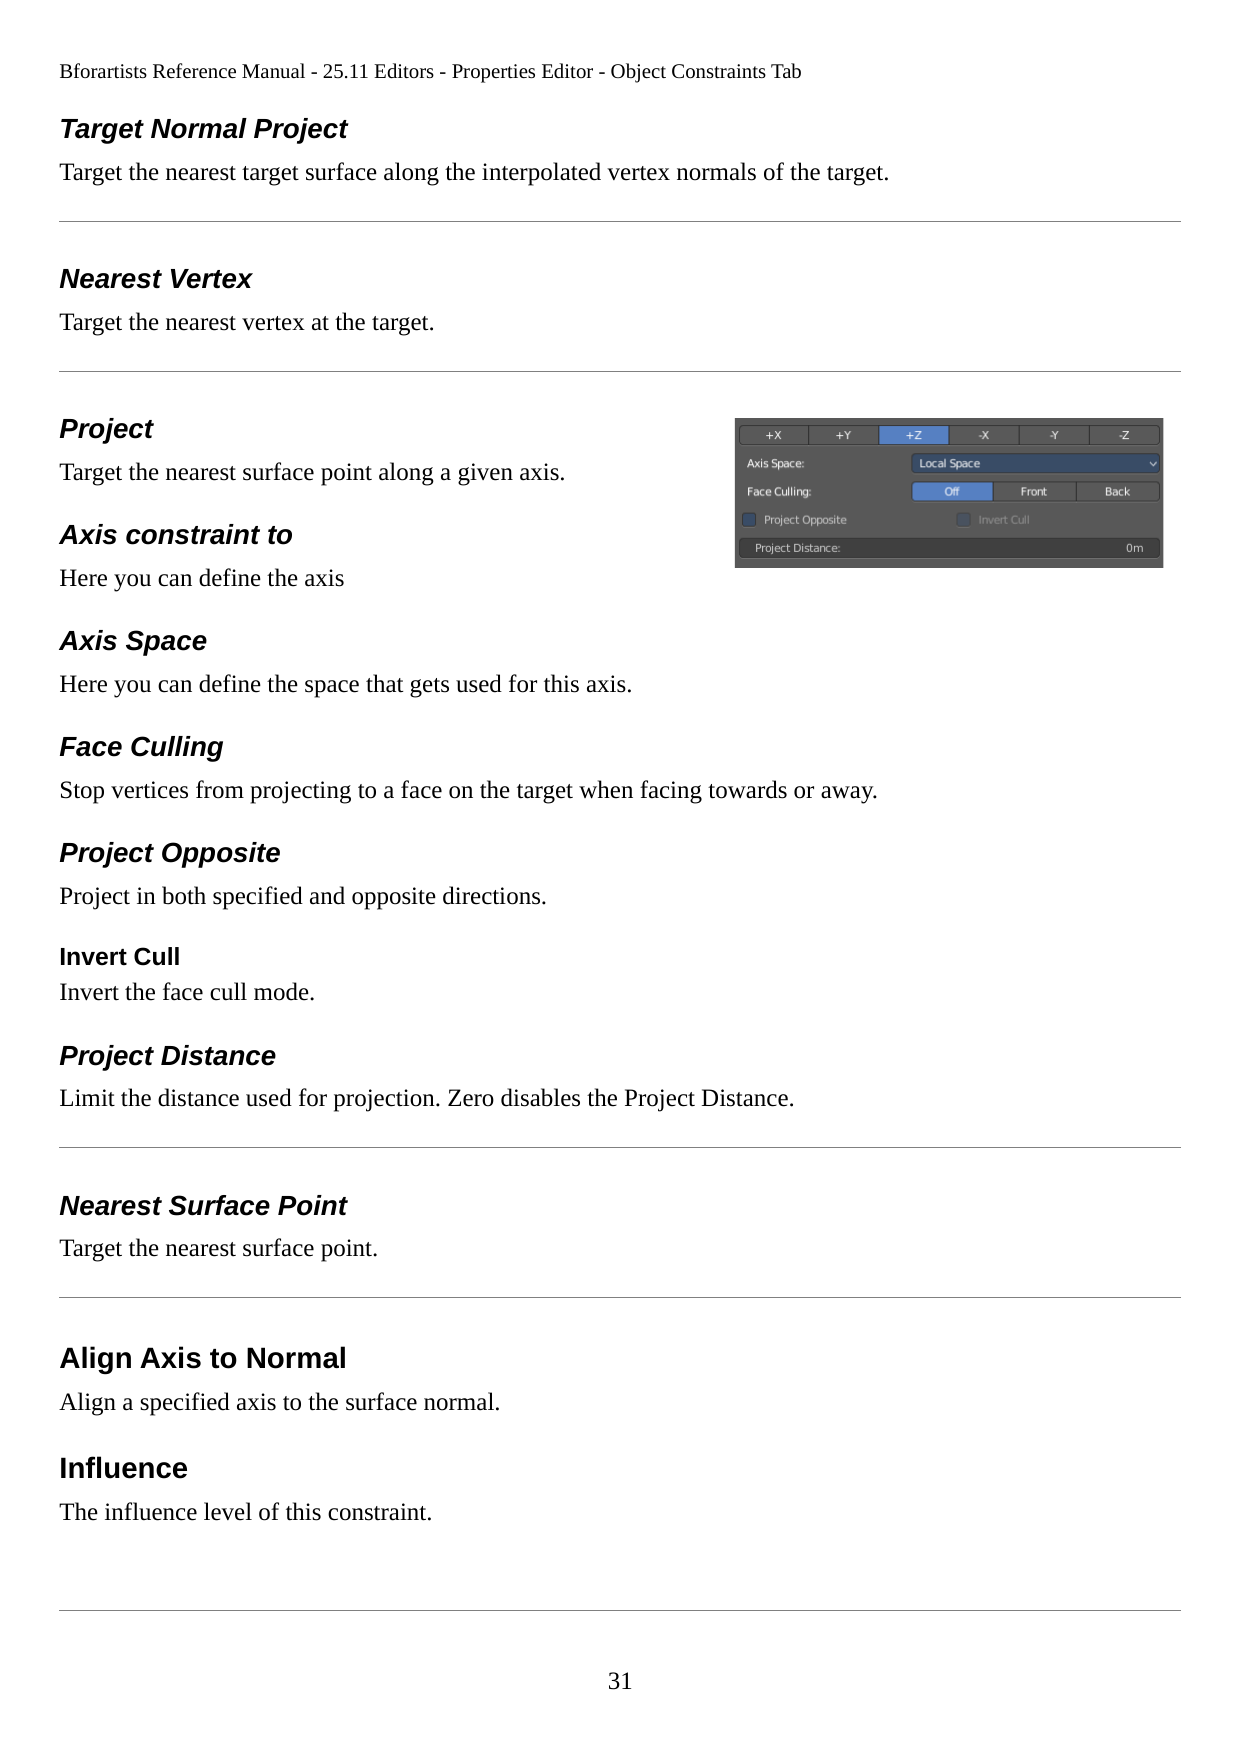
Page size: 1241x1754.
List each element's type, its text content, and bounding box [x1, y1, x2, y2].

text Target the nearest vertex at the target. [59, 307, 1181, 336]
subtitle Face Culling [59, 731, 1181, 762]
subtitle Align Axis to Normal [59, 1341, 1181, 1375]
subtitle Nearest Vertex [59, 263, 1181, 294]
subtitle Project Opposite [59, 837, 1181, 868]
text Invert the face cull mode. [59, 977, 1181, 1006]
subtitle [1164, 519, 1181, 551]
subtitle Axis Space [59, 625, 1181, 657]
subtitle Influence [59, 1451, 1181, 1485]
text Limit the distance used for projection. Zero disables the Project Distance. [59, 1083, 1181, 1112]
picture [734, 418, 1164, 568]
text Here you can define the space that gets used for this axis. [59, 669, 1181, 698]
subtitle Project Distance [59, 1039, 1181, 1071]
text Project in both specified and opposite directions. [59, 881, 1181, 910]
text Stop vertices from projecting to a face on the target when facing towards or away. [59, 775, 1181, 804]
text Align a specified axis to the surface normal. [59, 1387, 1181, 1416]
text Target the nearest target surface along the interpolated vertex normals of the target. [59, 157, 1181, 186]
subtitle Invert Cull [59, 942, 1181, 971]
text Target the nearest surface point along a given axis. [59, 457, 734, 486]
text Target the nearest surface point. [59, 1233, 1181, 1262]
subtitle Project [59, 413, 1181, 445]
subtitle Target Normal Project [59, 113, 1181, 144]
subtitle Nearest Surface Point [59, 1189, 1181, 1221]
subtitle Axis constraint to [59, 519, 734, 551]
text Here you can define the axis [59, 563, 1181, 592]
text The influence level of this constraint. [59, 1497, 1181, 1526]
